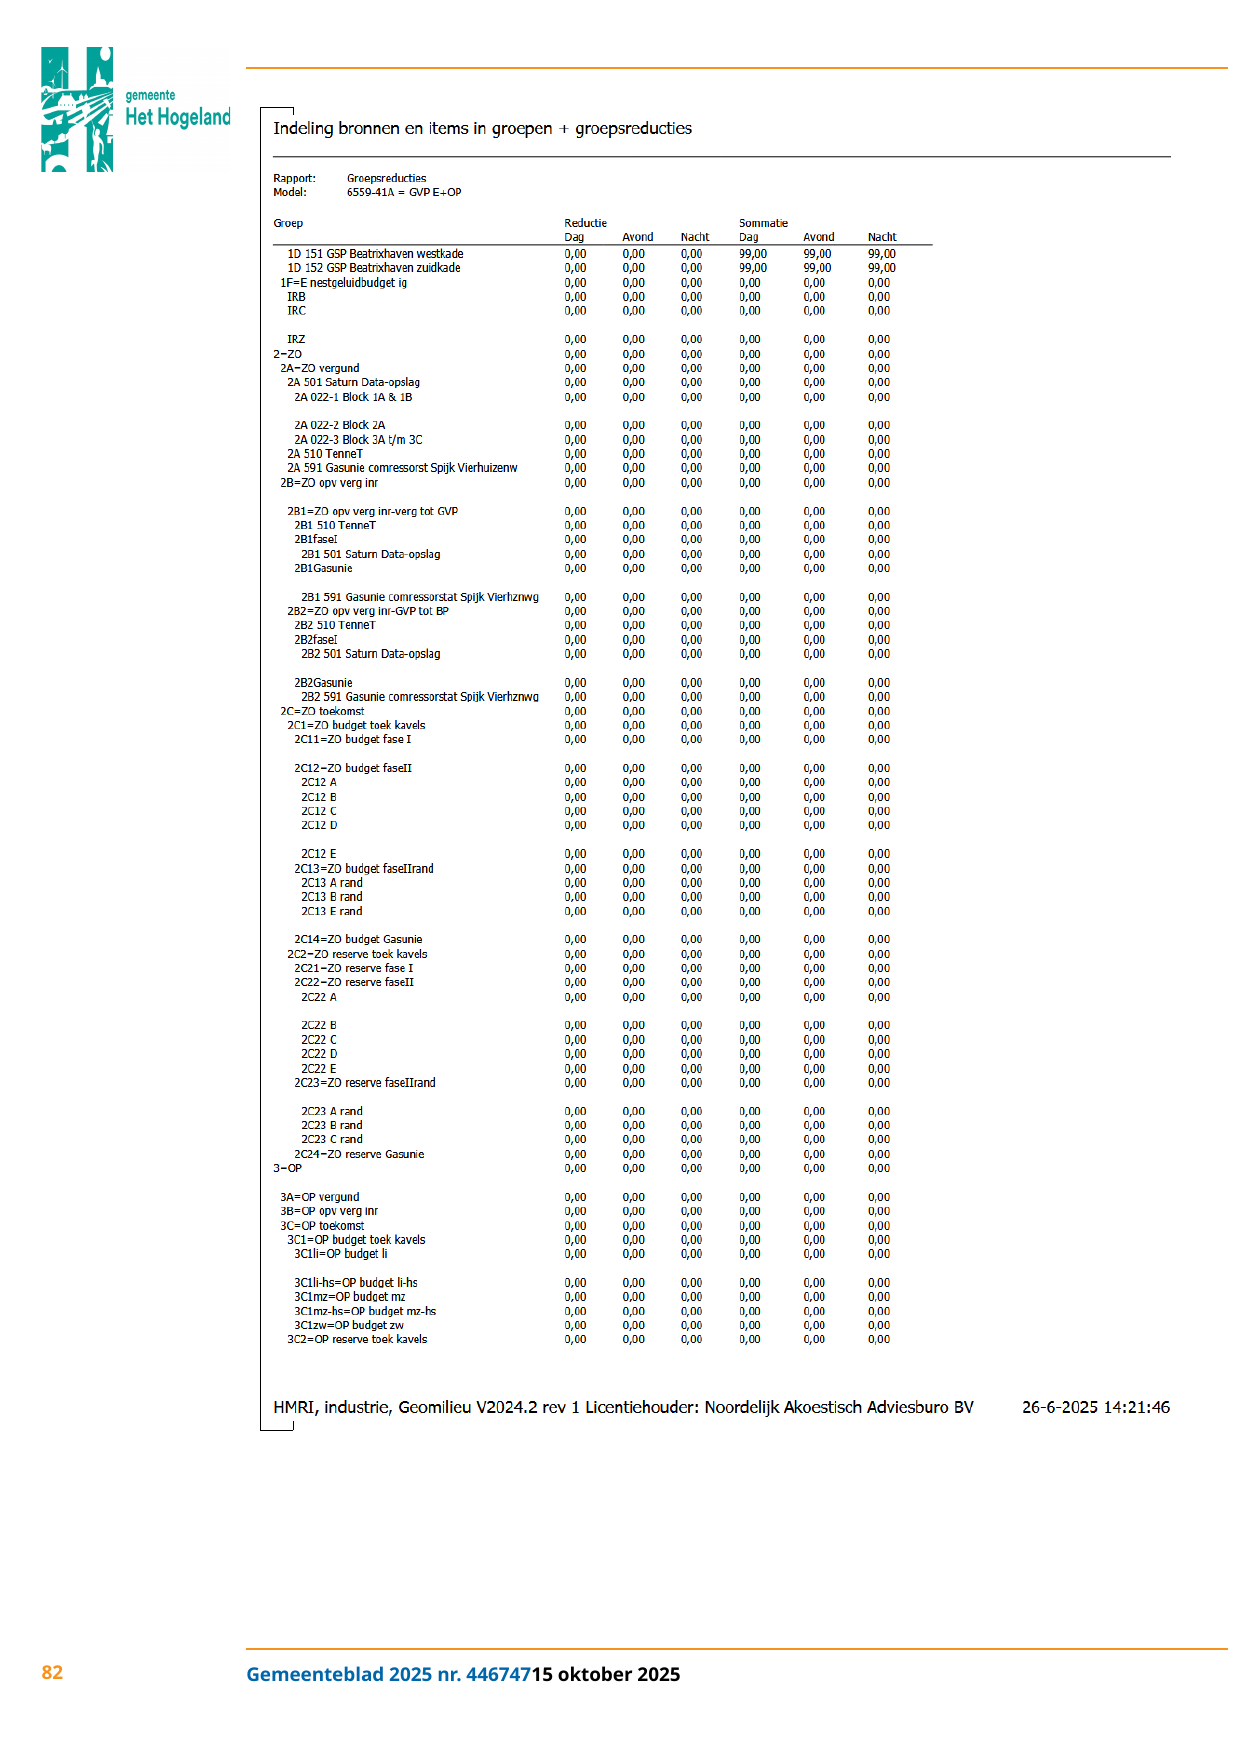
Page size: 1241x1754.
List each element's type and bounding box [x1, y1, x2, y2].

picture [41, 47, 231, 172]
picture [268, 115, 1173, 1421]
